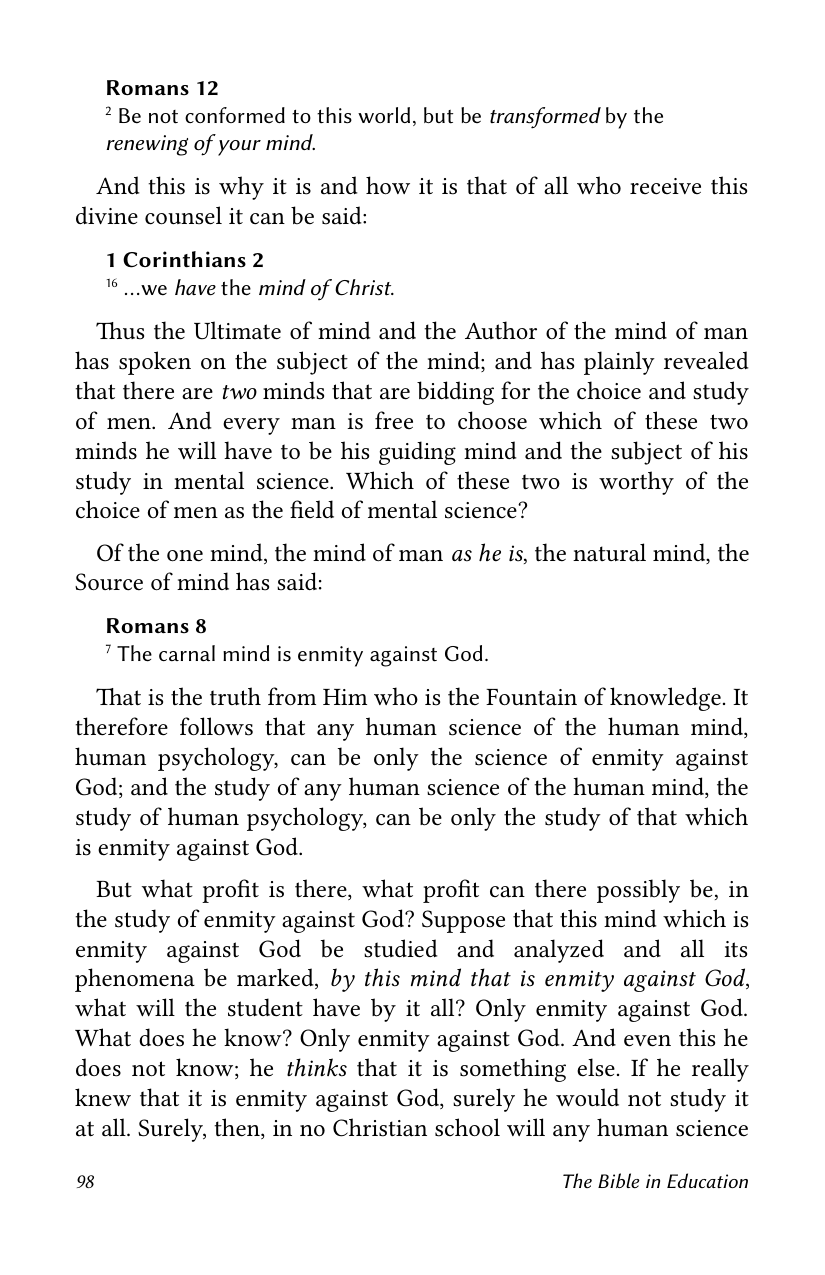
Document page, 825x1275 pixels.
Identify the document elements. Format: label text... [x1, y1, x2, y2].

text 16 ...we have the mind of Christ. [105, 275, 720, 301]
text But what profit is there, what profit can there possibly be, in the study of enmity against God? Suppose that this mind which is enmity against God be studied and analyzed and all its phenomena be marked, by this mind that is enmity against God, what will the student have by it all? Only enmity against God. What does he know? Only enmity against God. And even this he does not know; he thinks that it is something else. If he really knew that it is enmity against God, surely he would not study it at all. Surely, then, in no Christian school will any human science [75, 875, 750, 1142]
text That is the truth from Him who is the Fountain of knowledge. It therefore follows that any human science of the human mind, human psychology, can be only the science of enmity against God; and the study of any human science of the human mind, the study of human psychology, can be only the study of that which is enmity against God. [75, 683, 750, 861]
text 7 The carnal mind is enmity against God. [105, 641, 720, 667]
text Romans 8 [105, 613, 750, 639]
text 1 Corinthians 2 [105, 247, 750, 273]
text And this is why it is and how it is that of all who receive this divine counsel it can be said: [75, 172, 750, 231]
text Thus the Ultimate of mind and the Author of the mind of man has spoken on the subject of the mind; and has plainly revealed that there are two minds that are bidding for the choice and study of men. And every man is free to choose which of these two minds he will have to be his guiding mind and the subject of his study in mental science. Which of these two is worthy of the choice of men as the field of mental science? [75, 317, 750, 525]
text Romans 12 [105, 75, 750, 101]
text 2 Be not conformed to this world, but be transformed by the renewing of your mind. [105, 103, 720, 156]
text Of the one mind, the mind of man as he is, the natural mind, the Source of mind has said: [75, 538, 750, 597]
